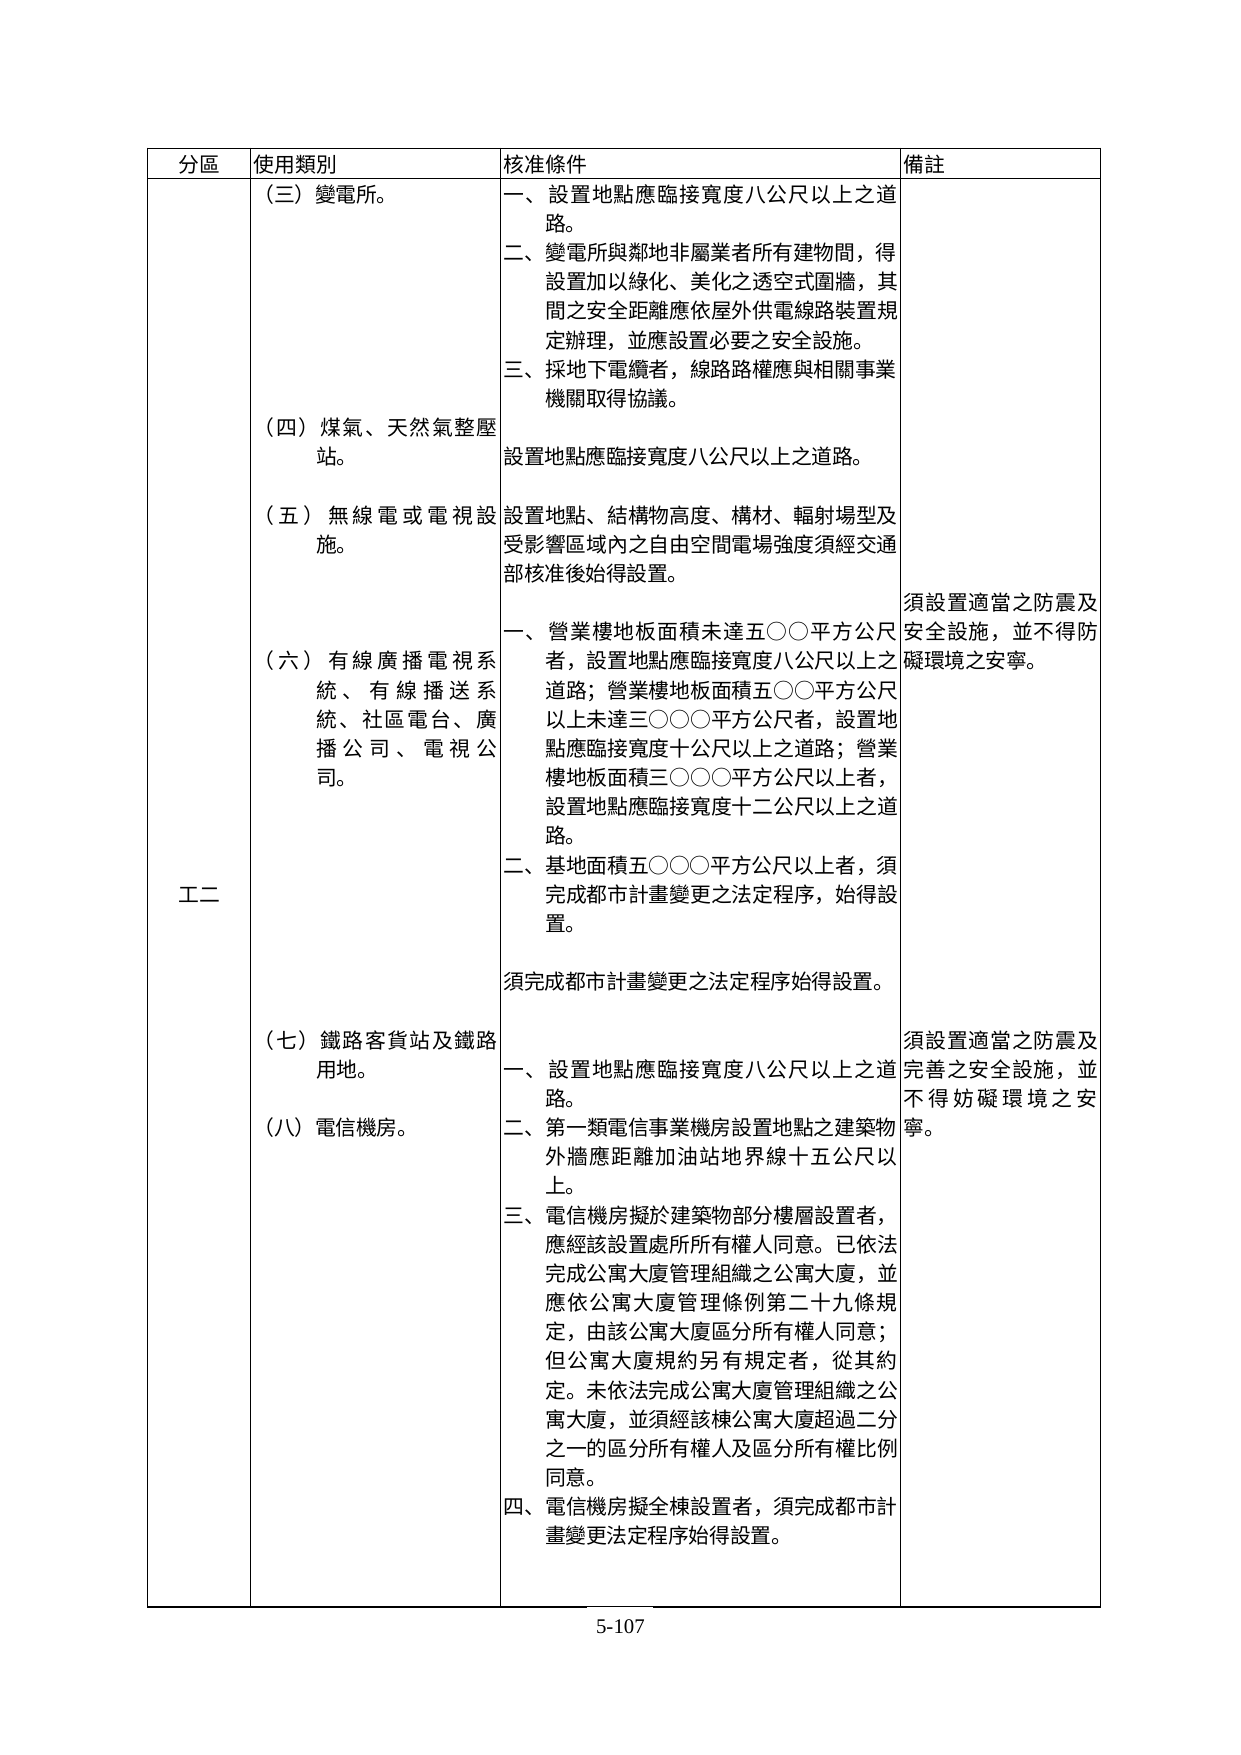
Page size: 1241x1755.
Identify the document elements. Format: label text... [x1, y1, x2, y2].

table_cell （三）變電所。 （四）煤氣、天然氣整壓站。 （五）無線電或電視設施。 （六）有線廣播電視系統、有線播送系統、社區電台、廣播公司、電視公司。 （七）鐵路客貨站及鐵路用地。 （八）電信機房。 [251, 179, 500, 1606]
table_header 備註 [901, 149, 1100, 178]
table_header 使用類別 [251, 149, 500, 178]
table_cell 工二 [148, 179, 250, 1606]
table_header 核准條件 [501, 149, 900, 178]
table_cell 一、設置地點應臨接寬度八公尺以上之道路。 二、變電所與鄰地非屬業者所有建物間，得設置加以綠化、美化之透空式圍牆，其間之安全距離應依屋外供電線路裝置規定辦理，並應設置必要之安全設施。 三、採地下電纜者，線路路權應與相關事業機關取得協議。 設置地點應臨接寬度八公尺以上之道路。 設置地點、結構物高度、構材、輻射場型及受影響區域內之自由空間電場強度須經交通部核准後始得設置。 一、營業樓地板面積未達五○○平方公尺者，設置地點應臨接寬度八公尺以上之道路；營業樓地板面積五○○平方公尺以上未達三○○○平方公尺者，設置地點應臨接寬度十公尺以上之道路；營業樓地板面積三○○○平方公尺以上者，設置地點應臨接寬度十二公尺以上之道路。 二、基地面積五○○○平方公尺以上者，須完成都市計畫變更之法定程序，始得設置。 須完成都市計畫變更之法定程序始得設置。 一、設置地點應臨接寬度八公尺以上之道路。 二、第一類電信事業機房設置地點之建築物外牆應距離加油站地界線十五公尺以上。 三、電信機房擬於建築物部分樓層設置者，應經該設置處所所有權人同意。已依法完成公寓大廈管理組織之公寓大廈，並應依公寓大廈管理條例第二十九條規定，由該公寓大廈區分所有權人同意；但公寓大廈規約另有規定者，從其約定。未依法完成公寓大廈管理組織之公寓大廈，並須經該棟公寓大廈超過二分之一的區分所有權人及區分所有權比例同意。 四、電信機房擬全棟設置者，須完成都市計畫變更法定程序始得設置。 [501, 179, 900, 1606]
table_cell 須設置適當之防震及安全設施，並不得防礙環境之安寧。 須設置適當之防震及完善之安全設施，並不得妨礙環境之安寧。 [901, 179, 1100, 1606]
table_header 分區 [148, 149, 250, 178]
